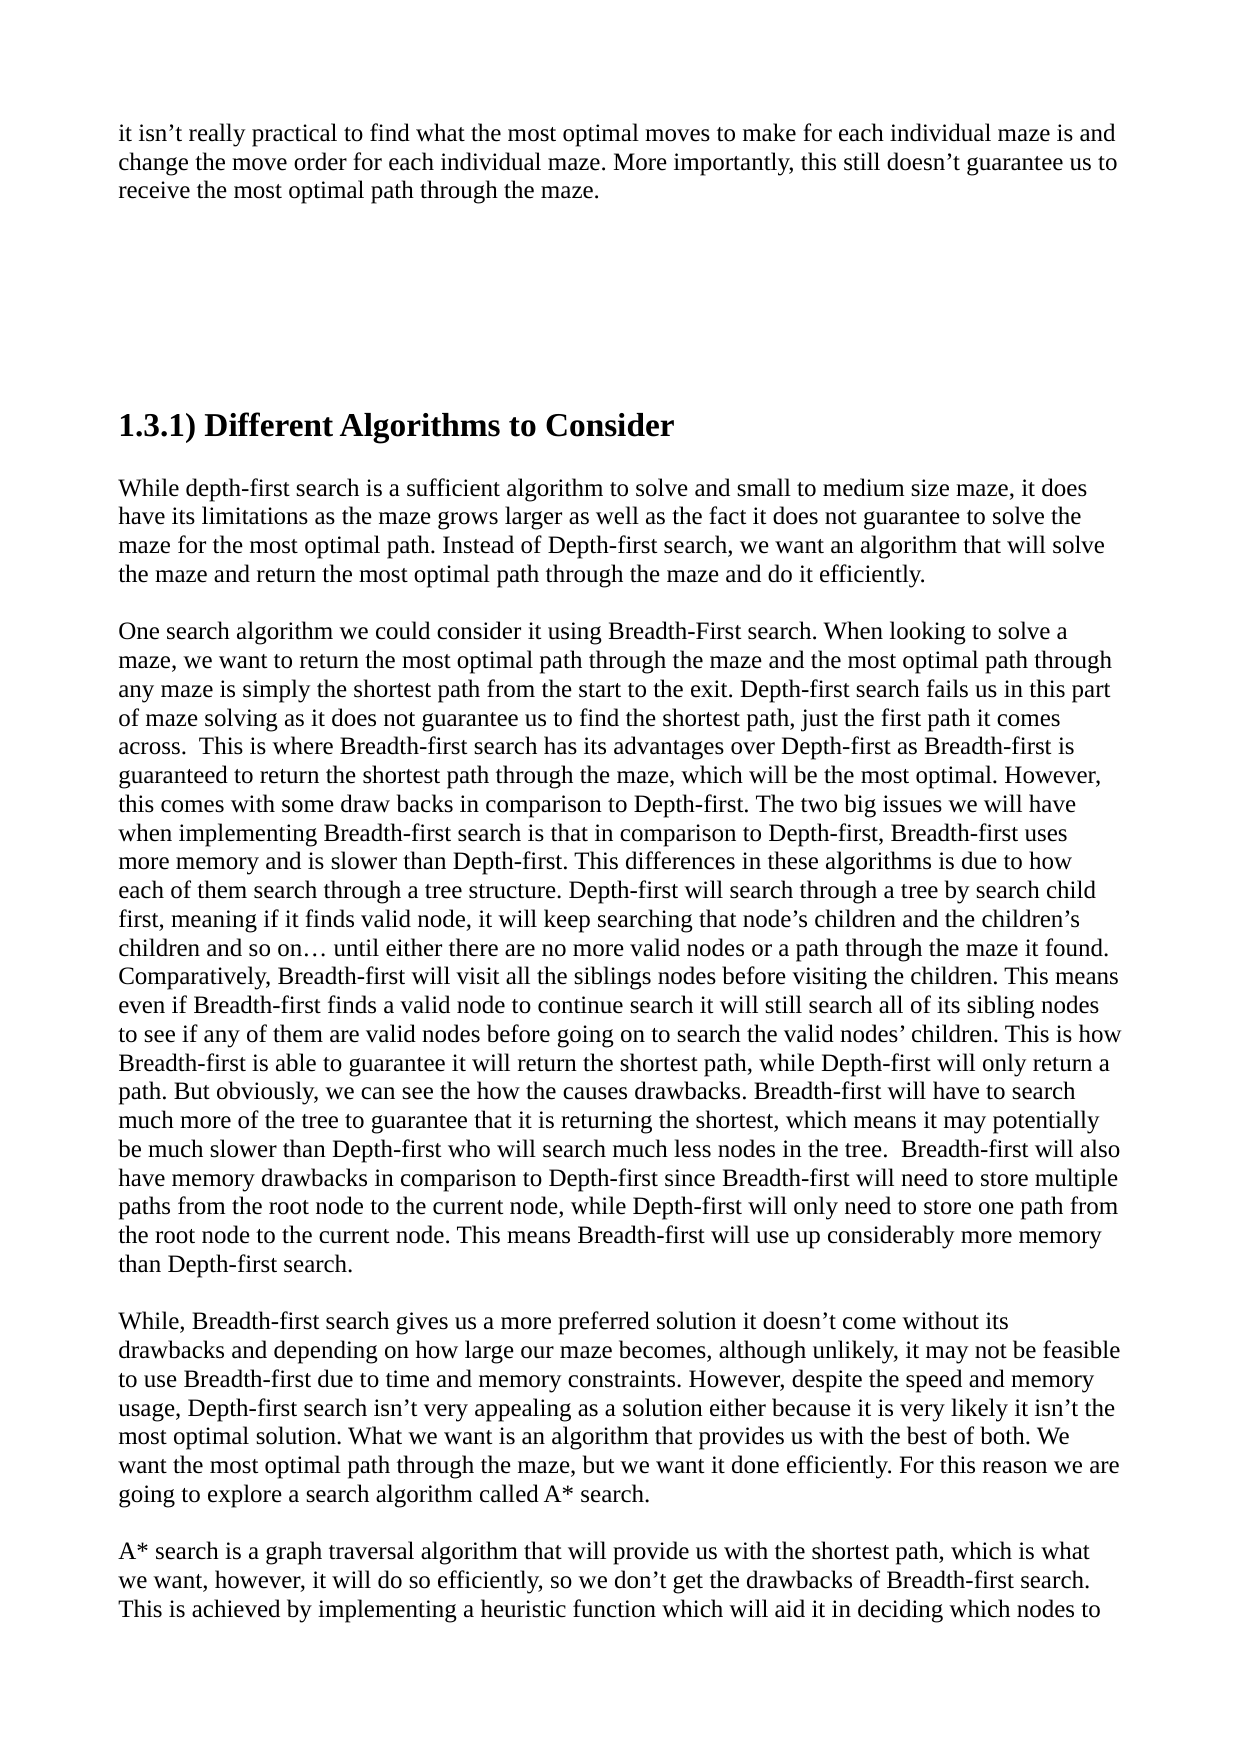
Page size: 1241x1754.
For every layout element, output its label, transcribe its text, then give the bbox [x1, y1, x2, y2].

text it isn’t really practical to find what the most optimal moves to make for each individual maze is and change the move order for each individual maze. More importantly, this still doesn’t guarantee us to receive the most optimal path through the maze. [118, 118, 1122, 204]
text While, Breadth-first search gives us a more preferred solution it doesn’t come without its drawbacks and depending on how large our maze becomes, although unlikely, it may not be feasible to use Breadth-first due to time and memory constraints. However, despite the speed and memory usage, Depth-first search isn’t very appealing as a solution either because it is very likely it isn’t the most optimal solution. What we want is an algorithm that provides us with the best of both. We want the most optimal path through the maze, but we want it done efficiently. For this reason we are going to explore a search algorithm called A* search. [118, 1306, 1122, 1508]
text 1.3.1) Different Algorithms to Consider [118, 406, 1122, 444]
text While depth-first search is a sufficient algorithm to solve and small to medium size maze, it does have its limitations as the maze grows larger as well as the fact it does not guarantee to solve the maze for the most optimal path. Instead of Depth-first search, we want an algorithm that will solve the maze and return the most optimal path through the maze and do it efficiently. [118, 473, 1122, 588]
text A* search is a graph traversal algorithm that will provide us with the shortest path, which is what we want, however, it will do so efficiently, so we don’t get the drawbacks of Breadth-first search. This is achieved by implementing a heuristic function which will aid it in deciding which nodes to [118, 1536, 1122, 1623]
text One search algorithm we could consider it using Breadth-First search. When looking to solve a maze, we want to return the most optimal path through the maze and the most optimal path through any maze is simply the shortest path from the start to the exit. Depth-first search fails us in this part of maze solving as it does not guarantee us to find the shortest path, just the first path it comes across. This is where Breadth-first search has its advantages over Depth-first as Breadth-first is guaranteed to return the shortest path through the maze, which will be the most optimal. However, this comes with some draw backs in comparison to Depth-first. The two big issues we will have when implementing Breadth-first search is that in comparison to Depth-first, Breadth-first uses more memory and is slower than Depth-first. This differences in these algorithms is due to how each of them search through a tree structure. Depth-first will search through a tree by search child first, meaning if it finds valid node, it will keep searching that node’s children and the children’s children and so on… until either there are no more valid nodes or a path through the maze it found. Comparatively, Breadth-first will visit all the siblings nodes before visiting the children. This means even if Breadth-first finds a valid node to continue search it will still search all of its sibling nodes to see if any of them are valid nodes before going on to search the valid nodes’ children. This is how Breadth-first is able to guarantee it will return the shortest path, while Depth-first will only return a path. But obviously, we can see the how the causes drawbacks. Breadth-first will have to search much more of the tree to guarantee that it is returning the shortest, which means it may potentially be much slower than Depth-first who will search much less nodes in the tree. Breadth-first will also have memory drawbacks in comparison to Depth-first since Breadth-first will need to store multiple paths from the root node to the current node, while Depth-first will only need to store one path from the root node to the current node. This means Breadth-first will use up considerably more memory than Depth-first search. [118, 616, 1122, 1278]
